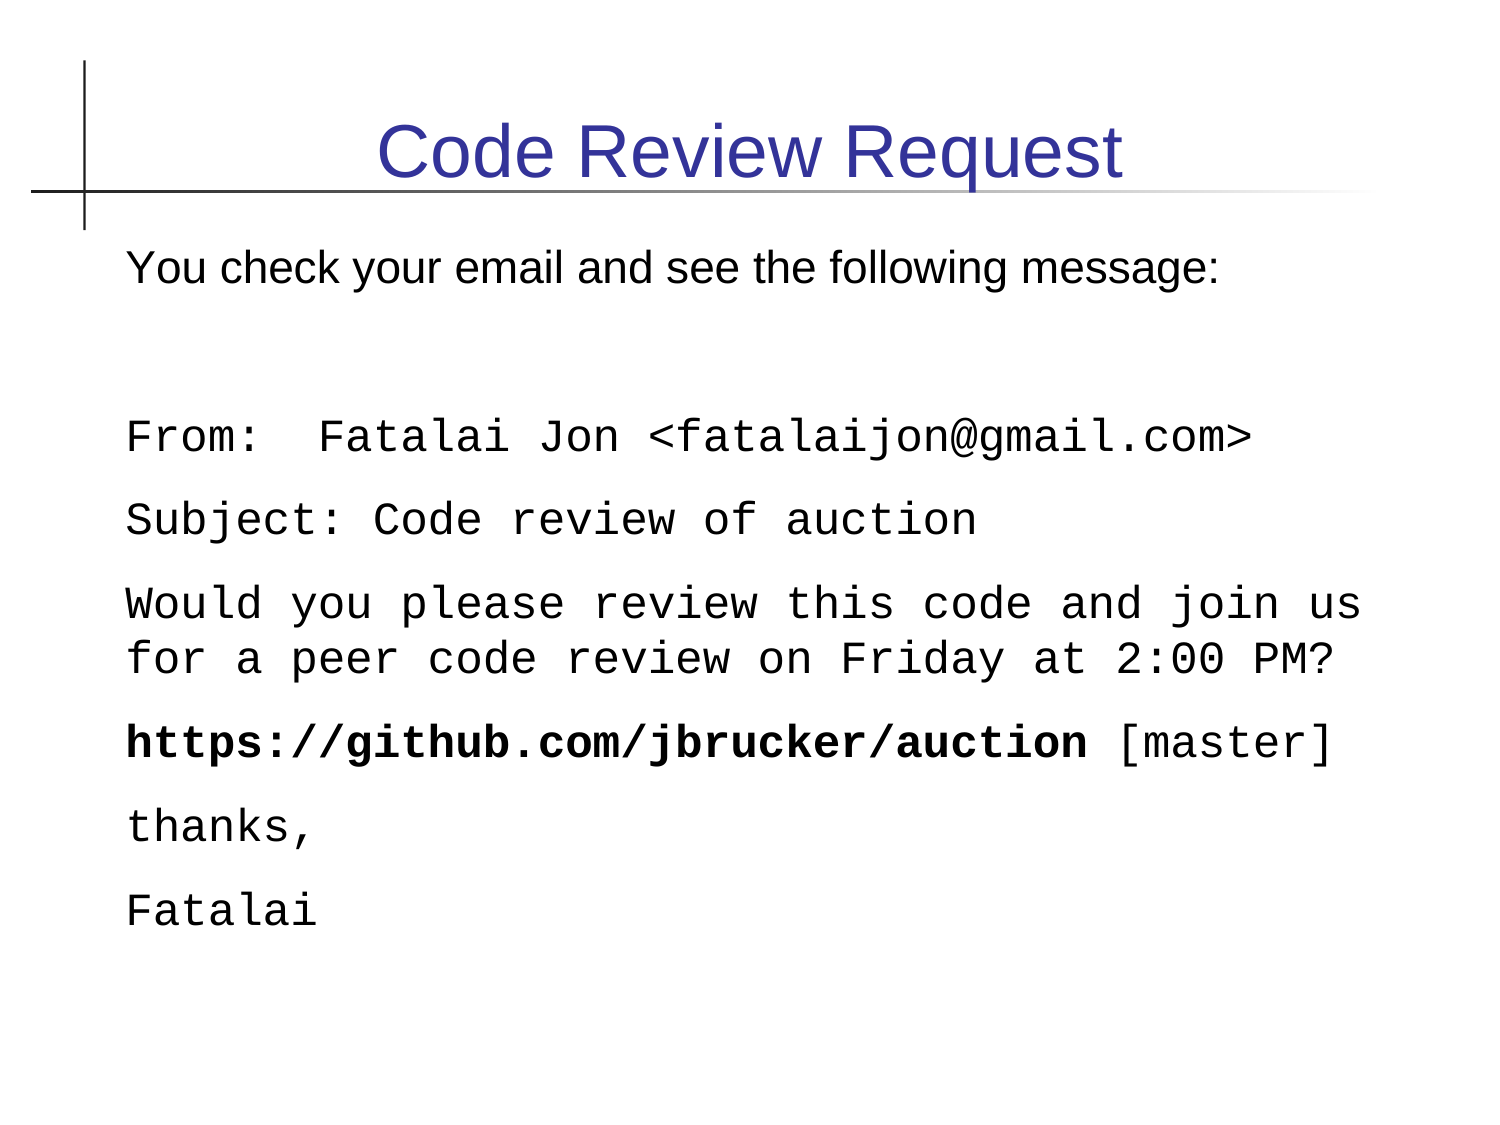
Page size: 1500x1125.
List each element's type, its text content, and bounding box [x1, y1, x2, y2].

list You check your email and see the following message: From: Fatalai Jon <fatalaijon@gmail.com> Subject: Code review of auction Would you please review this code and join us for a peer code review on Friday at 2:00 PM? https://github.com/jbrucker/auction [master] thanks, Fatalai [110, 229, 1411, 1051]
title Code Review Request [50, 37, 1450, 201]
